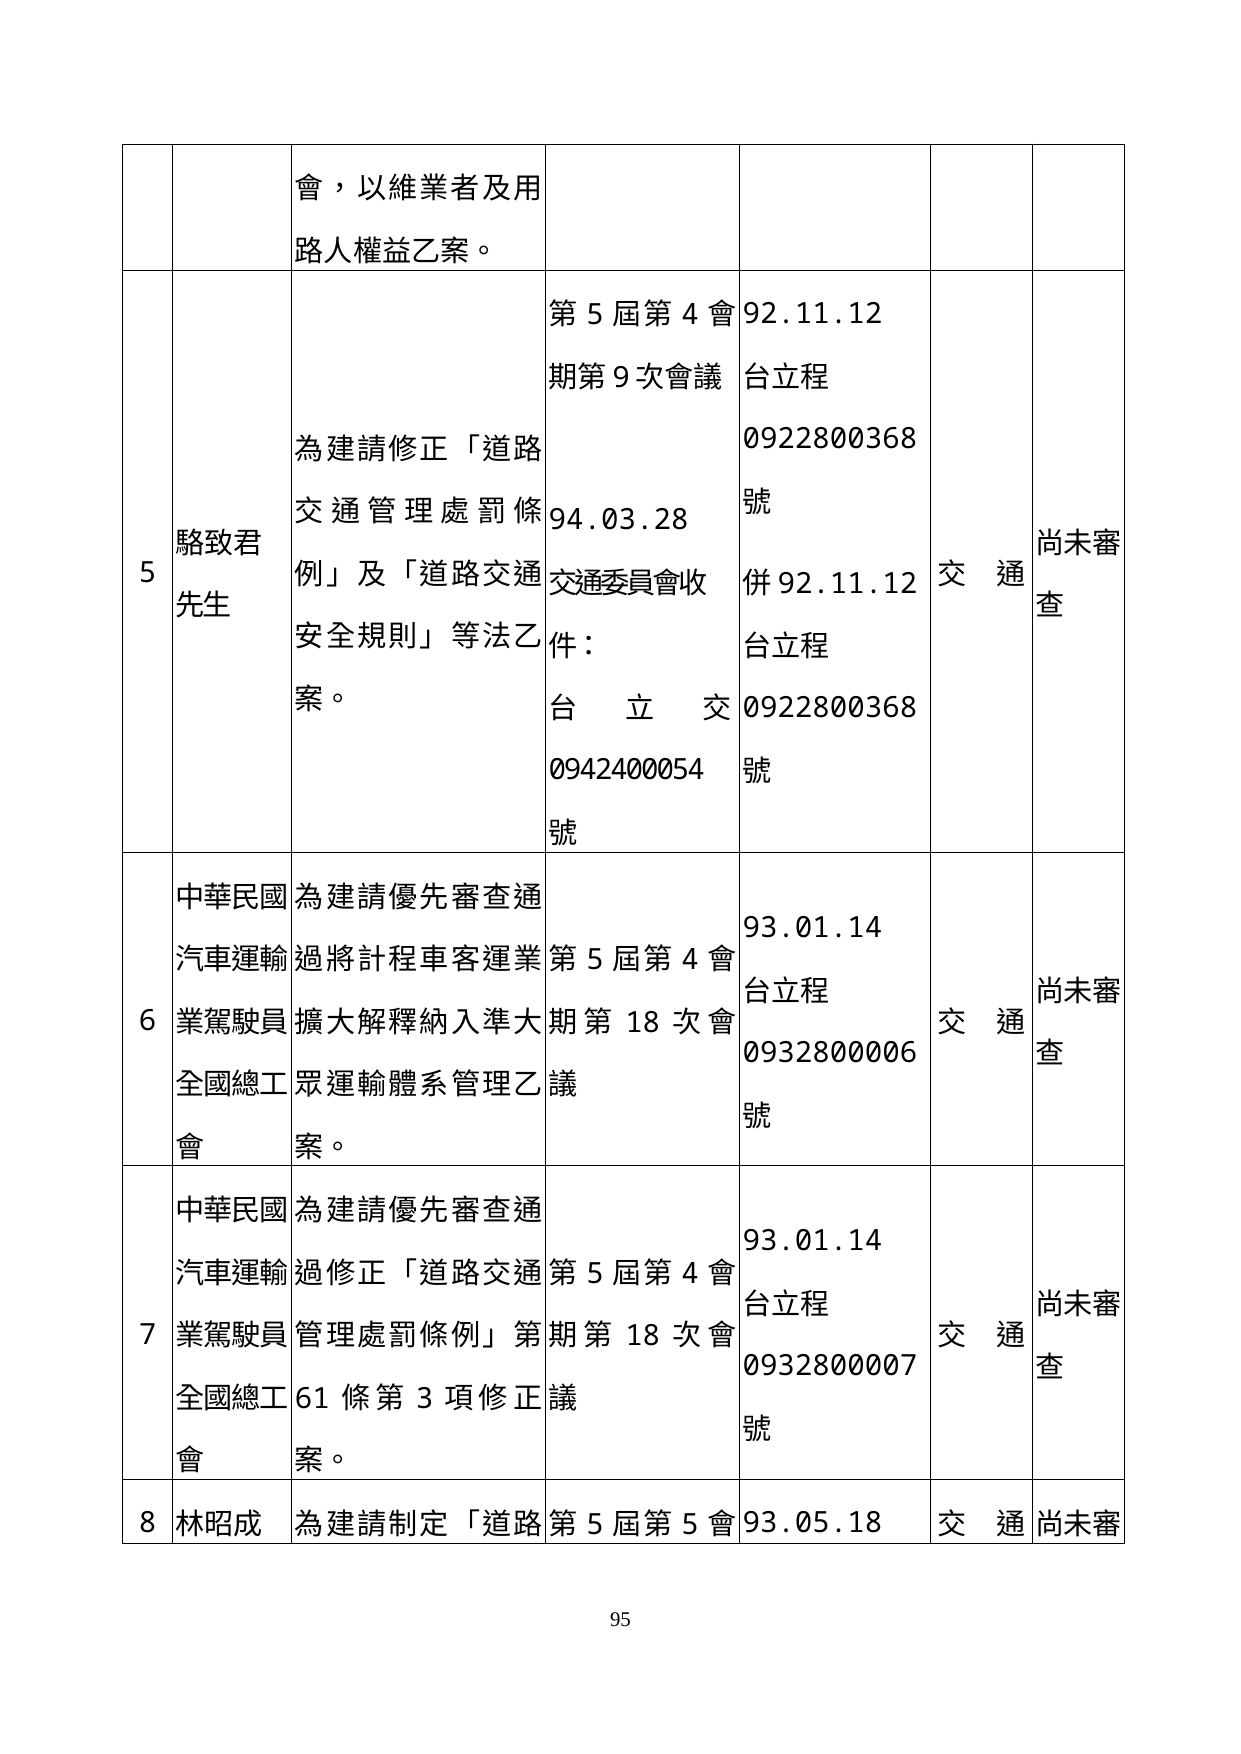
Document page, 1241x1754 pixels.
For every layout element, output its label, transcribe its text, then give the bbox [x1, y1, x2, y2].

table_cell 93.01.14 台立程 0932800006號 [740, 853, 930, 1165]
table_cell [1033, 145, 1124, 269]
table_cell [173, 145, 291, 269]
table_cell [740, 145, 930, 269]
table_cell 93.05.18 [740, 1480, 930, 1542]
table_cell 交 通 [931, 271, 1032, 852]
table_cell 92.11.12 台立程 0922800368號 併92.11.12 台立程 0922800368號 [740, 271, 930, 852]
table_cell 駱致君 先生 [173, 271, 291, 852]
table_cell 為建請優先審查通過修正「道路交通管理處罰條例」第61條第3項修正案。 [292, 1166, 545, 1479]
table_cell 7 [123, 1166, 172, 1479]
table_cell 尚未審查 [1033, 1166, 1124, 1479]
table_cell 交 通 [931, 1480, 1032, 1542]
table_cell 第5屆第4會期第9次會議 94.03.28 交通委員會收件： 台立交0942400054號 [546, 271, 739, 852]
table_cell 6 [123, 853, 172, 1165]
table_cell 第5屆第4會期第18次會議 [546, 1166, 739, 1479]
table_cell 中華民國汽車運輸業駕駛員全國總工會 [173, 853, 291, 1165]
table_cell 為建請制定「道路 [292, 1480, 545, 1542]
table_cell 會，以維業者及用路人權益乙案。 [292, 145, 545, 269]
table_cell 5 [123, 271, 172, 852]
table_cell 尚未審查 [1033, 271, 1124, 852]
table_cell 尚未審查 [1033, 853, 1124, 1165]
table_cell [123, 145, 172, 269]
table_cell 第5屆第4會期第18次會議 [546, 853, 739, 1165]
table_cell 為建請修正「道路交通管理處罰條例」及「道路交通安全規則」等法乙案。 [292, 271, 545, 852]
table_cell 第5屆第5會 [546, 1480, 739, 1542]
table_cell 8 [123, 1480, 172, 1542]
table_cell [546, 145, 739, 269]
table_cell 為建請優先審查通過將計程車客運業擴大解釋納入準大眾運輸體系管理乙案。 [292, 853, 545, 1165]
table_cell [931, 145, 1032, 269]
table_cell 中華民國汽車運輸業駕駛員全國總工會 [173, 1166, 291, 1479]
table_cell 交 通 [931, 853, 1032, 1165]
table_cell 交 通 [931, 1166, 1032, 1479]
table_cell 93.01.14 台立程 0932800007號 [740, 1166, 930, 1479]
table_cell 林昭成 [173, 1480, 291, 1542]
table_cell 尚未審 [1033, 1480, 1124, 1542]
